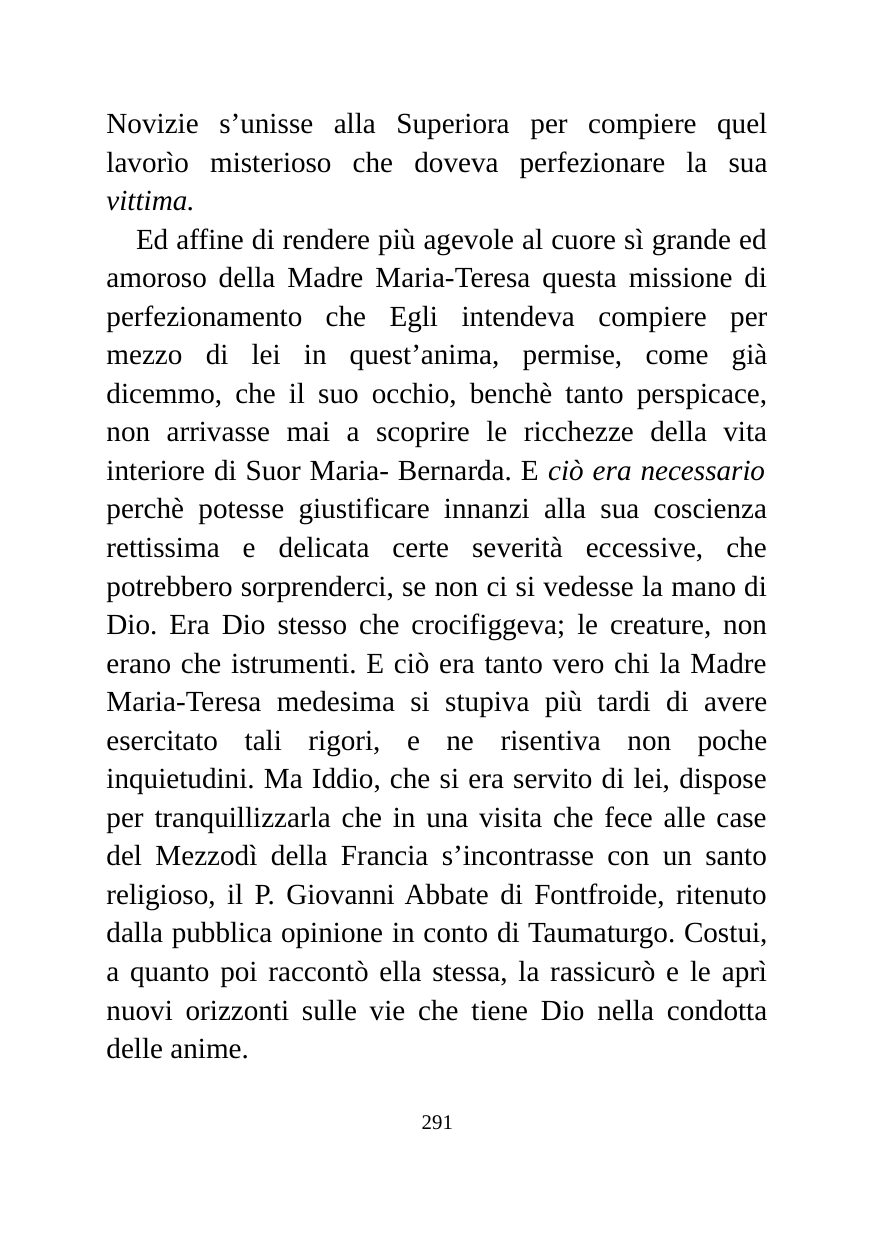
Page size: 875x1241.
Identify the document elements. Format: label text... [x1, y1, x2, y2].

text Novizie s’unisse alla Superiora per compiere quel lavorìo misterioso che doveva perfezionare la sua vittima. [106, 106, 768, 217]
text Ed affine di rendere più agevole al cuore sì grande ed amoroso della Madre Maria-Teresa questa missione di perfezionamento che Egli intendeva compiere per mezzo di lei in quest’anima, permise, come già dicemmo, che il suo occhio, benchè tanto perspicace, non arrivasse mai a scoprire le ricchezze della vita interiore di Suor Maria- Bernarda. E ciò era necessario perchè potesse giustificare innanzi alla sua coscienza rettissima e delicata certe severità eccessive, che potrebbero sorprenderci, se non ci si vedesse la mano di Dio. Era Dio stesso che crocifiggeva; le creature, non erano che istrumenti. E ciò era tanto vero chi la Madre Maria-Teresa medesima si stupiva più tardi di avere esercitato tali rigori, e ne risentiva non poche inquietudini. Ma Iddio, che si era servito di lei, dispose per tranquillizzarla che in una visita che fece alle case del Mezzodì della Francia s’incontrasse con un santo religioso, il P. Giovanni Abbate di Fontfroide, ritenuto dalla pubblica opinione in conto di Taumaturgo. Costui, a quanto poi raccontò ella stessa, la rassicurò e le aprì nuovi orizzonti sulle vie che tiene Dio nella condotta delle anime. [106, 222, 768, 1065]
